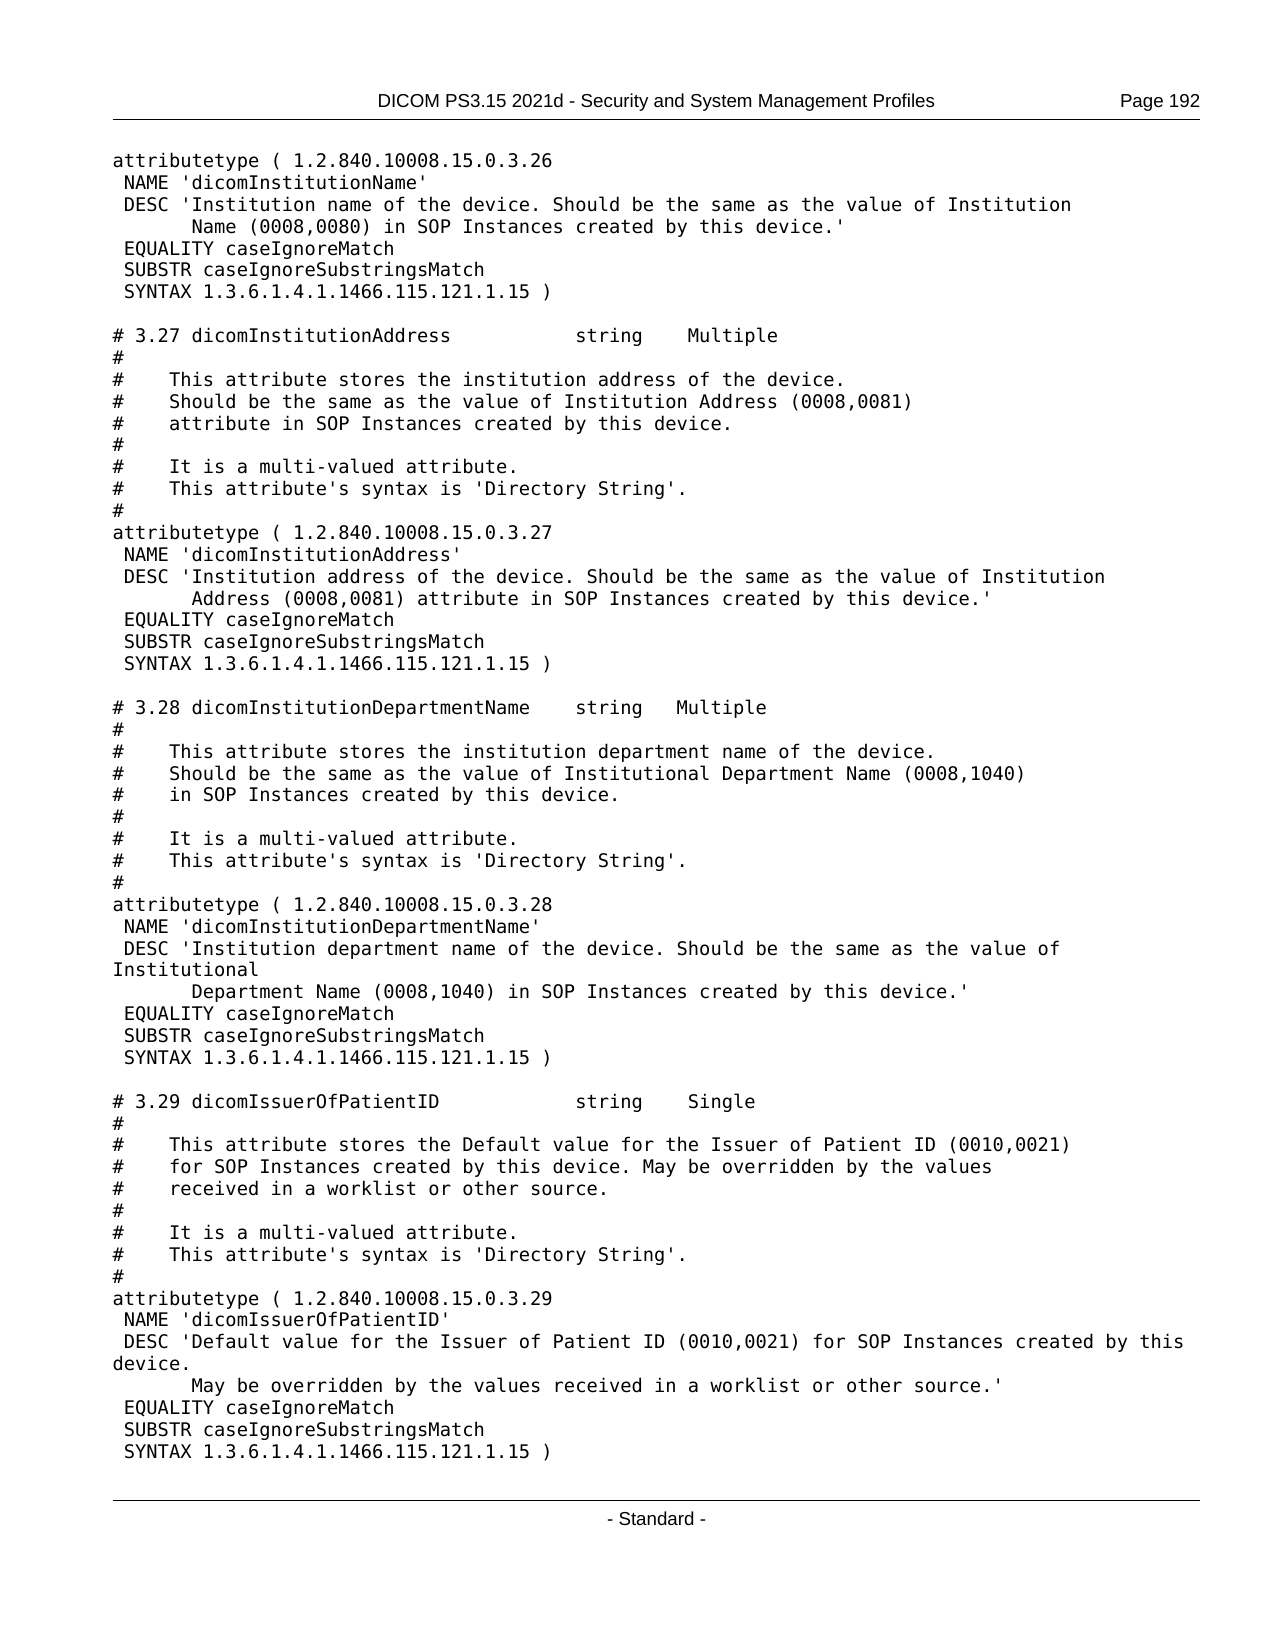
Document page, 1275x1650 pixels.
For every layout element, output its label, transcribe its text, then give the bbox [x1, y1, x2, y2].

text attributetype ( 1.2.840.10008.15.0.3.26 NAME 'dicomInstitutionName' DESC 'Institution name of the device. Should be the same as the value of Institution Name (0008,0080) in SOP Instances created by this device.' EQUALITY caseIgnoreMatch SUBSTR caseIgnoreSubstringsMatch SYNTAX 1.3.6.1.4.1.1466.115.121.1.15 ) # 3.27 dicomInstitutionAddress string Multiple # # This attribute stores the institution address of the device. # Should be the same as the value of Institution Address (0008,0081) # attribute in SOP Instances created by this device. # # It is a multi-valued attribute. # This attribute's syntax is 'Directory String'. # attributetype ( 1.2.840.10008.15.0.3.27 NAME 'dicomInstitutionAddress' DESC 'Institution address of the device. Should be the same as the value of Institution Address (0008,0081) attribute in SOP Instances created by this device.' EQUALITY caseIgnoreMatch SUBSTR caseIgnoreSubstringsMatch SYNTAX 1.3.6.1.4.1.1466.115.121.1.15 ) # 3.28 dicomInstitutionDepartmentName string Multiple # # This attribute stores the institution department name of the device. # Should be the same as the value of Institutional Department Name (0008,1040) # in SOP Instances created by this device. # # It is a multi-valued attribute. # This attribute's syntax is 'Directory String'. # attributetype ( 1.2.840.10008.15.0.3.28 NAME 'dicomInstitutionDepartmentName' DESC 'Institution department name of the device. Should be the same as the value of Institutional Department Name (0008,1040) in SOP Instances created by this device.' EQUALITY caseIgnoreMatch SUBSTR caseIgnoreSubstringsMatch SYNTAX 1.3.6.1.4.1.1466.115.121.1.15 ) # 3.29 dicomIssuerOfPatientID string Single # # This attribute stores the Default value for the Issuer of Patient ID (0010,0021) # for SOP Instances created by this device. May be overridden by the values # received in a worklist or other source. # # It is a multi-valued attribute. # This attribute's syntax is 'Directory String'. # attributetype ( 1.2.840.10008.15.0.3.29 NAME 'dicomIssuerOfPatientID' DESC 'Default value for the Issuer of Patient ID (0010,0021) for SOP Instances created by this device. May be overridden by the values received in a worklist or other source.' EQUALITY caseIgnoreMatch SUBSTR caseIgnoreSubstringsMatch SYNTAX 1.3.6.1.4.1.1466.115.121.1.15 ) [112, 150, 1200, 1484]
